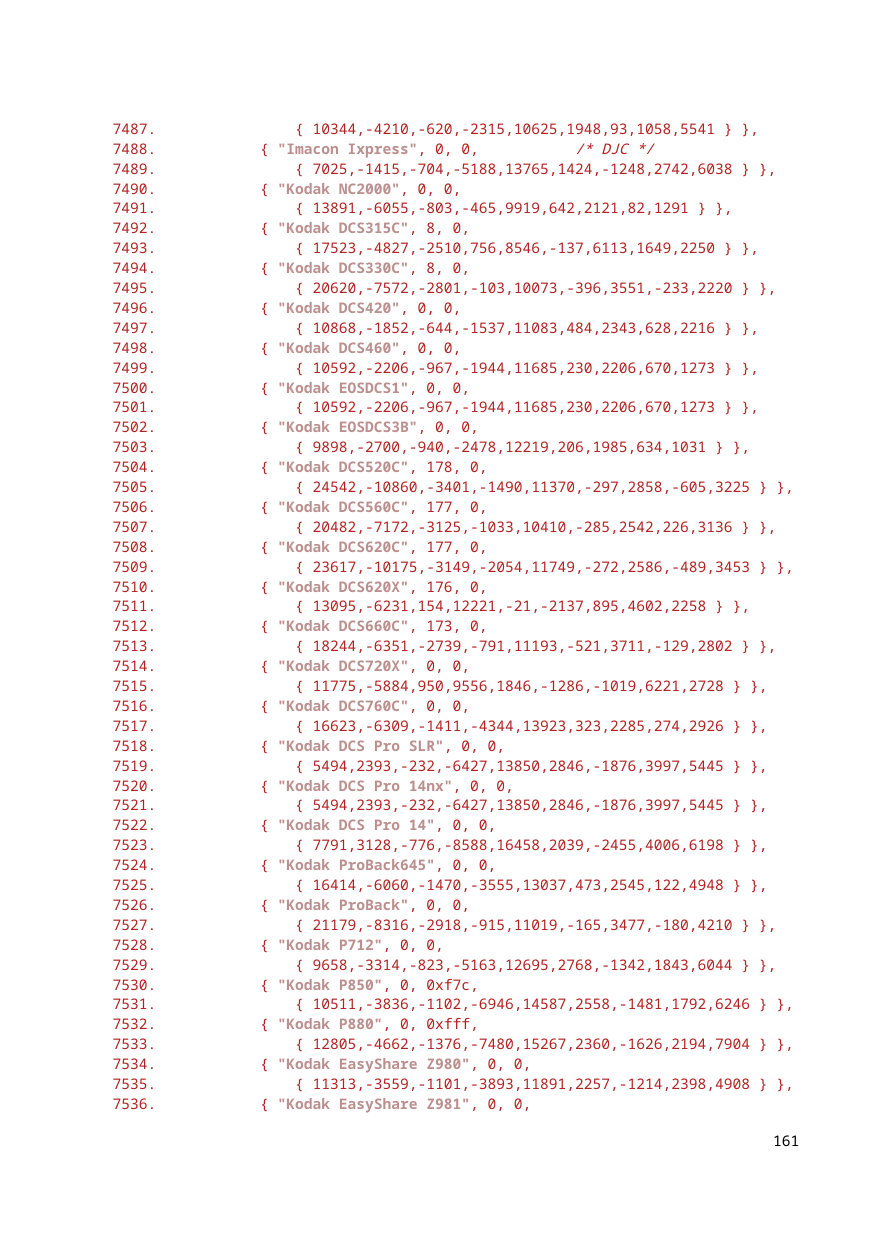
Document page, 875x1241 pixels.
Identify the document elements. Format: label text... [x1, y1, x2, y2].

list { "Kodak DCS620X", 176, 0, [112, 576, 799, 596]
list { "Kodak ProBack645", 0, 0, [112, 855, 799, 875]
list { 13095,-6231,154,12221,-21,-2137,895,4602,2258 } }, [112, 596, 799, 616]
list { "Kodak P880", 0, 0xfff, [112, 1014, 799, 1034]
list { 20620,-7572,-2801,-103,10073,-396,3551,-233,2220 } }, [112, 278, 799, 298]
list { 10592,-2206,-967,-1944,11685,230,2206,670,1273 } }, [112, 397, 799, 417]
list { "Kodak DCS Pro 14nx", 0, 0, [112, 775, 799, 795]
list { 24542,-10860,-3401,-1490,11370,-297,2858,-605,3225 } }, [112, 477, 799, 497]
list { "Kodak DCS315C", 8, 0, [112, 218, 799, 238]
list { "Kodak P850", 0, 0xf7c, [112, 974, 799, 994]
list { "Kodak EasyShare Z981", 0, 0, [112, 1094, 799, 1113]
list { "Kodak DCS520C", 178, 0, [112, 457, 799, 477]
list { 12805,-4662,-1376,-7480,15267,2360,-1626,2194,7904 } }, [112, 1034, 799, 1054]
list { 16414,-6060,-1470,-3555,13037,473,2545,122,4948 } }, [112, 875, 799, 895]
list { 10868,-1852,-644,-1537,11083,484,2343,628,2216 } }, [112, 318, 799, 338]
list { 10592,-2206,-967,-1944,11685,230,2206,670,1273 } }, [112, 357, 799, 377]
list { "Kodak DCS660C", 173, 0, [112, 616, 799, 636]
list { "Kodak EOSDCS1", 0, 0, [112, 377, 799, 397]
list { 17523,-4827,-2510,756,8546,-137,6113,1649,2250 } }, [112, 238, 799, 258]
list { "Kodak DCS420", 0, 0, [112, 298, 799, 318]
list { 7791,3128,-776,-8588,16458,2039,-2455,4006,6198 } }, [112, 835, 799, 855]
list { "Kodak DCS Pro 14", 0, 0, [112, 815, 799, 835]
list { "Kodak DCS330C", 8, 0, [112, 258, 799, 278]
list { 10344,-4210,-620,-2315,10625,1948,93,1058,5541 } }, [112, 119, 799, 139]
list { "Kodak DCS760C", 0, 0, [112, 696, 799, 716]
list { 5494,2393,-232,-6427,13850,2846,-1876,3997,5445 } }, [112, 795, 799, 815]
list { "Kodak DCS720X", 0, 0, [112, 656, 799, 676]
list { "Kodak P712", 0, 0, [112, 934, 799, 954]
list { 11775,-5884,950,9556,1846,-1286,-1019,6221,2728 } }, [112, 676, 799, 696]
list { "Kodak DCS Pro SLR", 0, 0, [112, 736, 799, 755]
list { 20482,-7172,-3125,-1033,10410,-285,2542,226,3136 } }, [112, 517, 799, 537]
list { 9658,-3314,-823,-5163,12695,2768,-1342,1843,6044 } }, [112, 954, 799, 974]
list { 9898,-2700,-940,-2478,12219,206,1985,634,1031 } }, [112, 437, 799, 457]
list { 21179,-8316,-2918,-915,11019,-165,3477,-180,4210 } }, [112, 914, 799, 934]
list { 5494,2393,-232,-6427,13850,2846,-1876,3997,5445 } }, [112, 755, 799, 775]
list { 7025,-1415,-704,-5188,13765,1424,-1248,2742,6038 } }, [112, 158, 799, 178]
list { 13891,-6055,-803,-465,9919,642,2121,82,1291 } }, [112, 198, 799, 218]
list { "Kodak DCS560C", 177, 0, [112, 497, 799, 517]
list { 18244,-6351,-2739,-791,11193,-521,3711,-129,2802 } }, [112, 636, 799, 656]
list { "Kodak ProBack", 0, 0, [112, 895, 799, 914]
list { "Kodak NC2000", 0, 0, [112, 178, 799, 198]
list { "Imacon Ixpress", 0, 0, /* DJC */ [112, 139, 799, 158]
list { 16623,-6309,-1411,-4344,13923,323,2285,274,2926 } }, [112, 716, 799, 736]
list { "Kodak EOSDCS3B", 0, 0, [112, 417, 799, 437]
list { 11313,-3559,-1101,-3893,11891,2257,-1214,2398,4908 } }, [112, 1074, 799, 1094]
list { 23617,-10175,-3149,-2054,11749,-272,2586,-489,3453 } }, [112, 556, 799, 576]
list { 10511,-3836,-1102,-6946,14587,2558,-1481,1792,6246 } }, [112, 994, 799, 1014]
list { "Kodak DCS620C", 177, 0, [112, 537, 799, 556]
list { "Kodak DCS460", 0, 0, [112, 338, 799, 357]
list { "Kodak EasyShare Z980", 0, 0, [112, 1054, 799, 1074]
